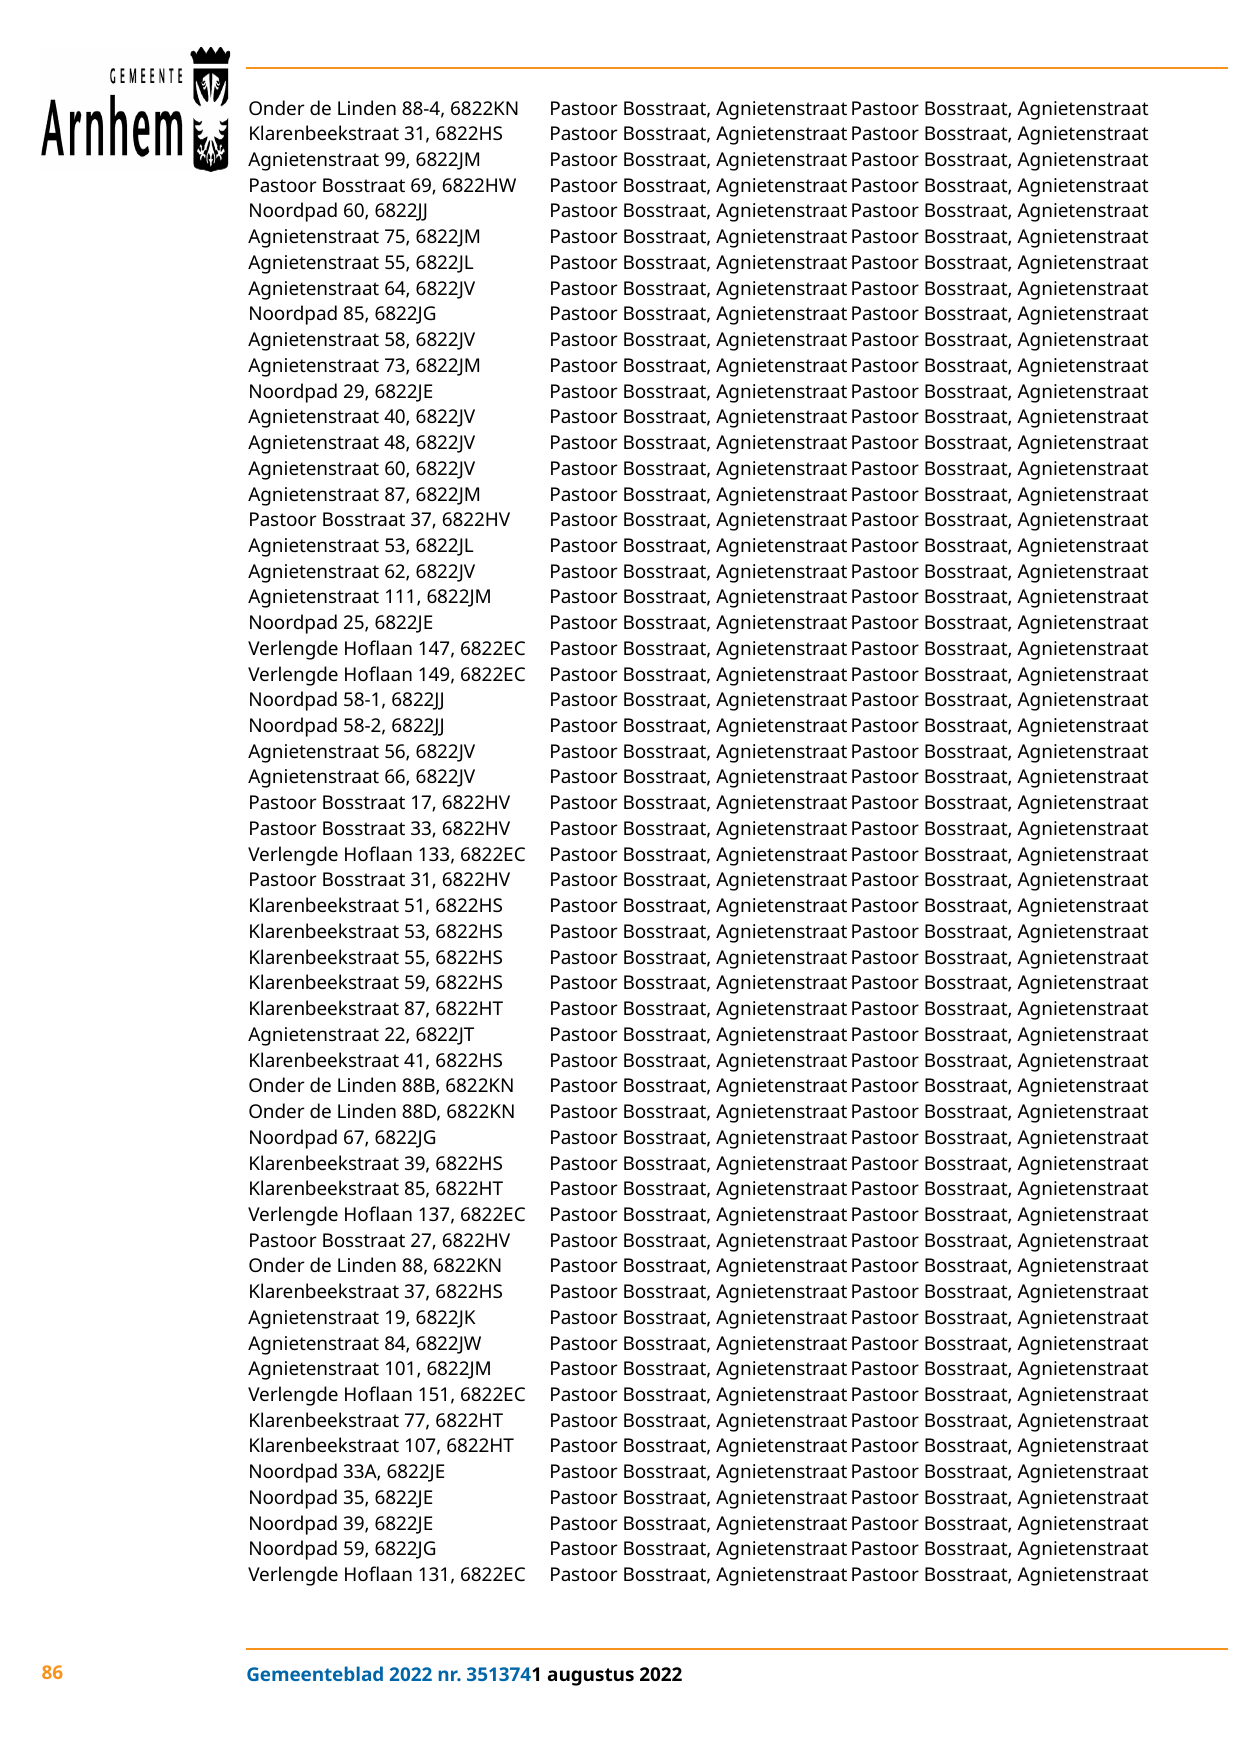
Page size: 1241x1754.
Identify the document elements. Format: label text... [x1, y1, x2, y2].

table_cell Pastoor Bosstraat, Agnietenstraat [850, 841, 1152, 867]
table_cell Klarenbeekstraat 55, 6822HS [248, 944, 549, 969]
table_cell Pastoor Bosstraat, Agnietenstraat [549, 1407, 850, 1433]
table_cell Noordpad 58-1, 6822JJ [248, 687, 549, 712]
table_cell Agnietenstraat 66, 6822JV [248, 764, 549, 789]
table_cell Klarenbeekstraat 59, 6822HS [248, 970, 549, 995]
table_cell Pastoor Bosstraat, Agnietenstraat [549, 1484, 850, 1510]
table_cell Pastoor Bosstraat, Agnietenstraat [549, 1098, 850, 1124]
table_cell Pastoor Bosstraat, Agnietenstraat [549, 1278, 850, 1304]
table_cell Agnietenstraat 22, 6822JT [248, 1021, 549, 1047]
table_cell Pastoor Bosstraat, Agnietenstraat [549, 1150, 850, 1175]
table_cell Klarenbeekstraat 51, 6822HS [248, 893, 549, 918]
table_cell Agnietenstraat 55, 6822JL [248, 249, 549, 275]
table_cell Agnietenstraat 58, 6822JV [248, 326, 549, 352]
table_cell Pastoor Bosstraat, Agnietenstraat [549, 1021, 850, 1047]
table_cell Klarenbeekstraat 41, 6822HS [248, 1047, 549, 1072]
table_cell Pastoor Bosstraat, Agnietenstraat [549, 429, 850, 455]
table_cell Agnietenstraat 84, 6822JW [248, 1330, 549, 1356]
table_cell Pastoor Bosstraat, Agnietenstraat [549, 352, 850, 378]
table_cell Pastoor Bosstraat, Agnietenstraat [549, 275, 850, 301]
table_cell Pastoor Bosstraat, Agnietenstraat [549, 970, 850, 995]
table_cell Klarenbeekstraat 31, 6822HS [248, 121, 549, 146]
table_cell Pastoor Bosstraat, Agnietenstraat [549, 995, 850, 1021]
table_cell Pastoor Bosstraat, Agnietenstraat [549, 249, 850, 275]
table_cell Agnietenstraat 111, 6822JM [248, 584, 549, 609]
table_cell Pastoor Bosstraat, Agnietenstraat [549, 609, 850, 635]
table_cell Pastoor Bosstraat, Agnietenstraat [850, 1381, 1152, 1407]
table_cell Pastoor Bosstraat, Agnietenstraat [850, 970, 1152, 995]
table_cell Pastoor Bosstraat, Agnietenstraat [549, 326, 850, 352]
table_cell Verlengde Hoflaan 137, 6822EC [248, 1201, 549, 1227]
table_cell Noordpad 67, 6822JG [248, 1124, 549, 1150]
table_cell Klarenbeekstraat 53, 6822HS [248, 918, 549, 944]
table_cell Pastoor Bosstraat, Agnietenstraat [549, 661, 850, 687]
table_cell Pastoor Bosstraat, Agnietenstraat [850, 918, 1152, 944]
table_cell Pastoor Bosstraat, Agnietenstraat [850, 378, 1152, 403]
table_cell Pastoor Bosstraat, Agnietenstraat [549, 584, 850, 609]
table_cell Pastoor Bosstraat, Agnietenstraat [850, 1459, 1152, 1484]
table_cell Agnietenstraat 99, 6822JM [248, 146, 549, 172]
table_cell Pastoor Bosstraat, Agnietenstraat [850, 790, 1152, 815]
table_cell Pastoor Bosstraat, Agnietenstraat [549, 404, 850, 429]
table_cell Pastoor Bosstraat, Agnietenstraat [850, 481, 1152, 506]
table_cell Klarenbeekstraat 107, 6822HT [248, 1433, 549, 1458]
table_cell Pastoor Bosstraat, Agnietenstraat [850, 1124, 1152, 1150]
table_cell Pastoor Bosstraat, Agnietenstraat [850, 1330, 1152, 1356]
table_cell Pastoor Bosstraat, Agnietenstraat [850, 1073, 1152, 1098]
table_cell Pastoor Bosstraat, Agnietenstraat [850, 352, 1152, 378]
table_cell Pastoor Bosstraat, Agnietenstraat [549, 1381, 850, 1407]
picture [41, 47, 231, 172]
table_cell Pastoor Bosstraat, Agnietenstraat [850, 1175, 1152, 1201]
table_cell Pastoor Bosstraat, Agnietenstraat [549, 1330, 850, 1356]
table_cell Agnietenstraat 53, 6822JL [248, 532, 549, 558]
table_cell Pastoor Bosstraat, Agnietenstraat [549, 1047, 850, 1072]
table_cell Klarenbeekstraat 37, 6822HS [248, 1278, 549, 1304]
table_cell Agnietenstraat 75, 6822JM [248, 224, 549, 249]
table_cell Pastoor Bosstraat, Agnietenstraat [850, 1150, 1152, 1175]
table_cell Pastoor Bosstraat, Agnietenstraat [850, 146, 1152, 172]
table_cell Pastoor Bosstraat, Agnietenstraat [850, 224, 1152, 249]
table_cell Agnietenstraat 48, 6822JV [248, 429, 549, 455]
table_cell Pastoor Bosstraat, Agnietenstraat [549, 841, 850, 867]
table_cell Pastoor Bosstraat, Agnietenstraat [549, 506, 850, 532]
table_cell Pastoor Bosstraat, Agnietenstraat [549, 944, 850, 969]
table_cell Pastoor Bosstraat, Agnietenstraat [850, 95, 1152, 121]
table_cell Pastoor Bosstraat, Agnietenstraat [549, 1561, 850, 1587]
table_cell Onder de Linden 88, 6822KN [248, 1253, 549, 1278]
table_cell Pastoor Bosstraat, Agnietenstraat [549, 455, 850, 481]
table_cell Pastoor Bosstraat, Agnietenstraat [850, 687, 1152, 712]
table_cell Pastoor Bosstraat, Agnietenstraat [850, 249, 1152, 275]
table_cell Pastoor Bosstraat, Agnietenstraat [850, 1561, 1152, 1587]
table_cell Pastoor Bosstraat, Agnietenstraat [549, 738, 850, 764]
table_cell Verlengde Hoflaan 149, 6822EC [248, 661, 549, 687]
table_cell Pastoor Bosstraat 17, 6822HV [248, 790, 549, 815]
table_cell Pastoor Bosstraat, Agnietenstraat [549, 1459, 850, 1484]
table_cell Pastoor Bosstraat, Agnietenstraat [850, 1278, 1152, 1304]
table_cell Klarenbeekstraat 77, 6822HT [248, 1407, 549, 1433]
table_cell Verlengde Hoflaan 131, 6822EC [248, 1561, 549, 1587]
table_cell Pastoor Bosstraat, Agnietenstraat [850, 1484, 1152, 1510]
table_cell Onder de Linden 88-4, 6822KN [248, 95, 549, 121]
table_cell Pastoor Bosstraat, Agnietenstraat [549, 815, 850, 841]
table_cell Klarenbeekstraat 85, 6822HT [248, 1175, 549, 1201]
table_cell Pastoor Bosstraat, Agnietenstraat [850, 609, 1152, 635]
table_cell Pastoor Bosstraat, Agnietenstraat [549, 790, 850, 815]
table_cell Pastoor Bosstraat, Agnietenstraat [850, 1304, 1152, 1330]
table_cell Pastoor Bosstraat, Agnietenstraat [549, 532, 850, 558]
table_cell Pastoor Bosstraat, Agnietenstraat [850, 893, 1152, 918]
table_cell Pastoor Bosstraat, Agnietenstraat [850, 584, 1152, 609]
table_cell Pastoor Bosstraat, Agnietenstraat [549, 1201, 850, 1227]
table_cell Pastoor Bosstraat, Agnietenstraat [549, 378, 850, 403]
table_cell Agnietenstraat 19, 6822JK [248, 1304, 549, 1330]
table_cell Pastoor Bosstraat, Agnietenstraat [549, 712, 850, 738]
table_cell Verlengde Hoflaan 147, 6822EC [248, 635, 549, 661]
table_cell Pastoor Bosstraat, Agnietenstraat [850, 198, 1152, 223]
table_cell Noordpad 35, 6822JE [248, 1484, 549, 1510]
table_cell Pastoor Bosstraat, Agnietenstraat [850, 661, 1152, 687]
table_cell Noordpad 25, 6822JE [248, 609, 549, 635]
table_cell Pastoor Bosstraat, Agnietenstraat [850, 1201, 1152, 1227]
table_cell Pastoor Bosstraat, Agnietenstraat [850, 1021, 1152, 1047]
table_cell Pastoor Bosstraat, Agnietenstraat [850, 1536, 1152, 1561]
table_cell Pastoor Bosstraat, Agnietenstraat [850, 326, 1152, 352]
table_cell Pastoor Bosstraat, Agnietenstraat [850, 558, 1152, 584]
table_cell Pastoor Bosstraat, Agnietenstraat [549, 1356, 850, 1381]
table_cell Pastoor Bosstraat, Agnietenstraat [549, 224, 850, 249]
table_cell Pastoor Bosstraat, Agnietenstraat [549, 1536, 850, 1561]
table_cell Pastoor Bosstraat, Agnietenstraat [850, 532, 1152, 558]
table_cell Pastoor Bosstraat, Agnietenstraat [850, 738, 1152, 764]
table_cell Pastoor Bosstraat, Agnietenstraat [850, 1407, 1152, 1433]
table_cell Pastoor Bosstraat, Agnietenstraat [549, 764, 850, 789]
table_cell Pastoor Bosstraat, Agnietenstraat [850, 172, 1152, 198]
table_cell Noordpad 58-2, 6822JJ [248, 712, 549, 738]
table_cell Onder de Linden 88D, 6822KN [248, 1098, 549, 1124]
table_cell Pastoor Bosstraat 33, 6822HV [248, 815, 549, 841]
table_cell Pastoor Bosstraat, Agnietenstraat [850, 764, 1152, 789]
table_cell Agnietenstraat 73, 6822JM [248, 352, 549, 378]
table_cell Pastoor Bosstraat, Agnietenstraat [549, 301, 850, 326]
table_cell Pastoor Bosstraat, Agnietenstraat [850, 635, 1152, 661]
table_cell Pastoor Bosstraat, Agnietenstraat [850, 121, 1152, 146]
table_cell Pastoor Bosstraat, Agnietenstraat [549, 1124, 850, 1150]
table_cell Pastoor Bosstraat, Agnietenstraat [850, 275, 1152, 301]
table_cell Pastoor Bosstraat, Agnietenstraat [549, 1510, 850, 1536]
table_cell Pastoor Bosstraat, Agnietenstraat [850, 1510, 1152, 1536]
table_cell Pastoor Bosstraat 31, 6822HV [248, 867, 549, 892]
table_cell Pastoor Bosstraat 27, 6822HV [248, 1227, 549, 1253]
table_cell Pastoor Bosstraat, Agnietenstraat [549, 1073, 850, 1098]
table_cell Pastoor Bosstraat, Agnietenstraat [850, 429, 1152, 455]
table_cell Pastoor Bosstraat, Agnietenstraat [549, 95, 850, 121]
table_cell Klarenbeekstraat 87, 6822HT [248, 995, 549, 1021]
table_cell Klarenbeekstraat 39, 6822HS [248, 1150, 549, 1175]
table_cell Pastoor Bosstraat, Agnietenstraat [549, 1227, 850, 1253]
table_cell Pastoor Bosstraat, Agnietenstraat [850, 867, 1152, 892]
table_cell Agnietenstraat 40, 6822JV [248, 404, 549, 429]
table_cell Agnietenstraat 56, 6822JV [248, 738, 549, 764]
table_cell Noordpad 29, 6822JE [248, 378, 549, 403]
table_cell Pastoor Bosstraat, Agnietenstraat [850, 815, 1152, 841]
table_cell Pastoor Bosstraat, Agnietenstraat [549, 893, 850, 918]
table_cell Pastoor Bosstraat, Agnietenstraat [549, 146, 850, 172]
table_cell Pastoor Bosstraat, Agnietenstraat [850, 1356, 1152, 1381]
table_cell Pastoor Bosstraat 69, 6822HW [248, 172, 549, 198]
table_cell Pastoor Bosstraat, Agnietenstraat [850, 506, 1152, 532]
table_cell Pastoor Bosstraat, Agnietenstraat [850, 944, 1152, 969]
table_cell Pastoor Bosstraat, Agnietenstraat [549, 918, 850, 944]
table_cell Pastoor Bosstraat, Agnietenstraat [850, 1047, 1152, 1072]
table_cell Noordpad 33A, 6822JE [248, 1459, 549, 1484]
table_cell Pastoor Bosstraat, Agnietenstraat [549, 687, 850, 712]
table_cell Pastoor Bosstraat, Agnietenstraat [549, 867, 850, 892]
table_cell Pastoor Bosstraat, Agnietenstraat [850, 1227, 1152, 1253]
table_cell Pastoor Bosstraat, Agnietenstraat [850, 404, 1152, 429]
table_cell Pastoor Bosstraat, Agnietenstraat [850, 455, 1152, 481]
table_cell Onder de Linden 88B, 6822KN [248, 1073, 549, 1098]
table_cell Pastoor Bosstraat, Agnietenstraat [549, 1175, 850, 1201]
table_cell Noordpad 59, 6822JG [248, 1536, 549, 1561]
table_cell Pastoor Bosstraat, Agnietenstraat [850, 1433, 1152, 1458]
table_cell Agnietenstraat 101, 6822JM [248, 1356, 549, 1381]
table_cell Pastoor Bosstraat, Agnietenstraat [549, 172, 850, 198]
table_cell Pastoor Bosstraat, Agnietenstraat [850, 995, 1152, 1021]
table_cell Agnietenstraat 64, 6822JV [248, 275, 549, 301]
table_cell Noordpad 39, 6822JE [248, 1510, 549, 1536]
table_cell Noordpad 60, 6822JJ [248, 198, 549, 223]
table_cell Pastoor Bosstraat, Agnietenstraat [549, 198, 850, 223]
table_cell Pastoor Bosstraat, Agnietenstraat [549, 121, 850, 146]
table_cell Pastoor Bosstraat, Agnietenstraat [850, 1098, 1152, 1124]
table_cell Agnietenstraat 87, 6822JM [248, 481, 549, 506]
table_cell Pastoor Bosstraat, Agnietenstraat [549, 1433, 850, 1458]
table_cell Agnietenstraat 60, 6822JV [248, 455, 549, 481]
table_cell Pastoor Bosstraat, Agnietenstraat [549, 1304, 850, 1330]
table_cell Pastoor Bosstraat, Agnietenstraat [549, 1253, 850, 1278]
table_cell Pastoor Bosstraat, Agnietenstraat [549, 635, 850, 661]
table_cell Pastoor Bosstraat 37, 6822HV [248, 506, 549, 532]
table_cell Verlengde Hoflaan 151, 6822EC [248, 1381, 549, 1407]
table_cell Agnietenstraat 62, 6822JV [248, 558, 549, 584]
table_cell Pastoor Bosstraat, Agnietenstraat [549, 481, 850, 506]
table_cell Pastoor Bosstraat, Agnietenstraat [850, 1253, 1152, 1278]
table_cell Pastoor Bosstraat, Agnietenstraat [850, 712, 1152, 738]
table_cell Pastoor Bosstraat, Agnietenstraat [549, 558, 850, 584]
table_cell Verlengde Hoflaan 133, 6822EC [248, 841, 549, 867]
table_cell Pastoor Bosstraat, Agnietenstraat [850, 301, 1152, 326]
table_cell Noordpad 85, 6822JG [248, 301, 549, 326]
